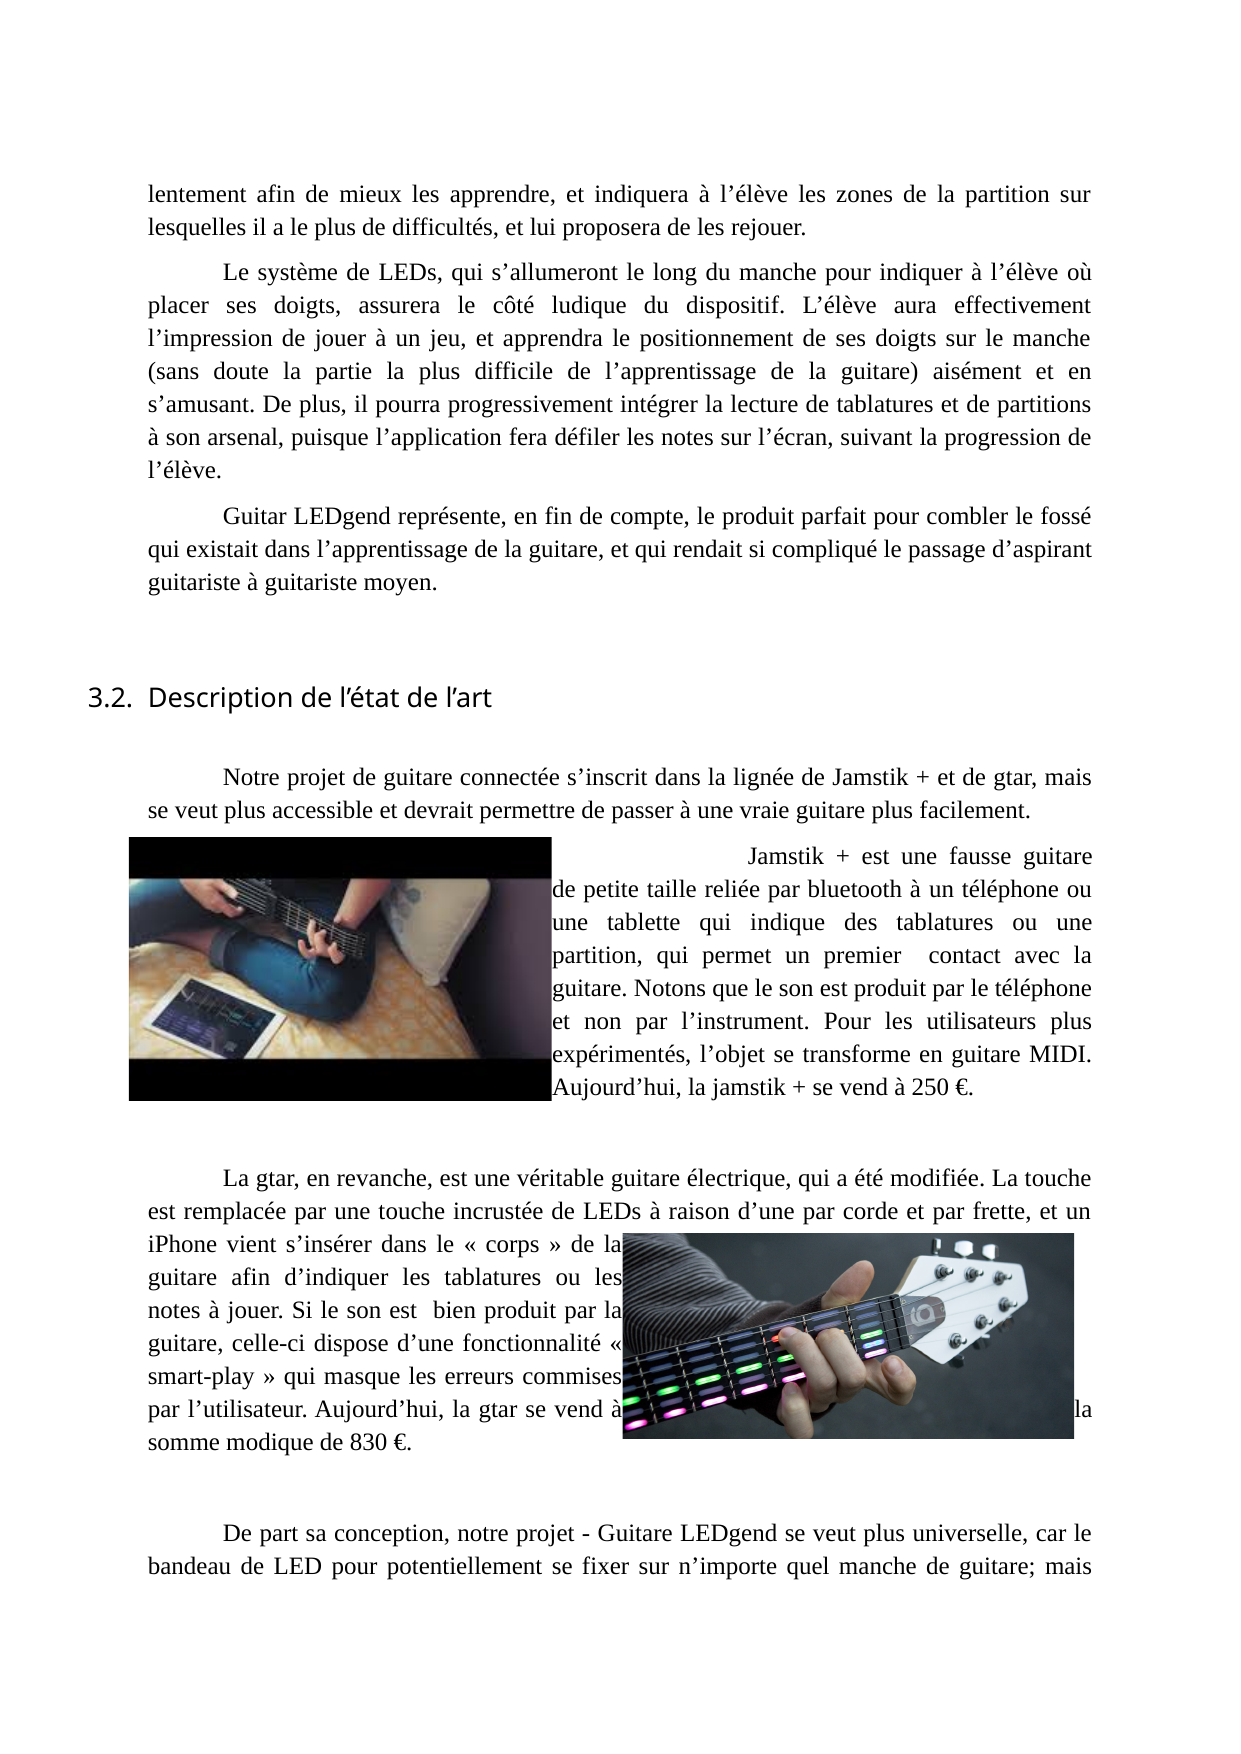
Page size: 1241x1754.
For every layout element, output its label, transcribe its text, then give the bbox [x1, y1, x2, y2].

subtitle Description de l’état de l’art [88, 679, 1093, 716]
text La gtar, en revanche, est une véritable guitare électrique, qui a été modifiée. La touche est remplacée par une touche incrustée de LEDs à raison d’une par corde et par frette, et un iPhone vient s’insérer dans le « corps » de la guitare afin d’indiquer les tablatures ou les notes à jouer. Si le son est bien produit par la guitare, celle-ci dispose d’une fonctionnalité « smart-play » qui masque les erreurs commises par l’utilisateur. Aujourd’hui, la gtar se vend à la somme modique de 830 €. [148, 1163, 1093, 1456]
text Guitar LEDgend représente, en fin de compte, le produit parfait pour combler le fossé qui existait dans l’apprentissage de la guitare, et qui rendait si compliqué le passage d’aspirant guitariste à guitariste moyen. [148, 501, 1093, 596]
text Notre projet de guitare connectée s’inscrit dans la lignée de Jamstik + et de gtar, mais se veut plus accessible et devrait permettre de passer à une vraie guitare plus facilement. [148, 762, 1093, 824]
text Le système de LEDs, qui s’allumeront le long du manche pour indiquer à l’élève où placer ses doigts, assurera le côté ludique du dispositif. L’élève aura effectivement l’impression de jouer à un jeu, et apprendra le positionnement de ses doigts sur le manche (sans doute la partie la plus difficile de l’apprentissage de la guitare) aisément et en s’amusant. De plus, il pourra progressivement intégrer la lecture de tablatures et de partitions à son arsenal, puisque l’application fera défiler les notes sur l’écran, suivant la progression de l’élève. [148, 257, 1093, 484]
text Jamstik + est une fausse guitare de petite taille reliée par bluetooth à un téléphone ou une tablette qui indique des tablatures ou une partition, qui permet un premier contact avec la guitare. Notons que le son est produit par le téléphone et non par l’instrument. Pour les utilisateurs plus expérimentés, l’objet se transforme en guitare MIDI. Aujourd’hui, la jamstik + se vend à 250 €. [552, 841, 1093, 1101]
text De part sa conception, notre projet - Guitare LEDgend se veut plus universelle, car le bandeau de LED pour potentiellement se fixer sur n’importe quel manche de guitare; mais [148, 1518, 1093, 1580]
text lentement afin de mieux les apprendre, et indiquera à l’élève les zones de la partition sur lesquelles il a le plus de difficultés, et lui proposera de les rejouer. [148, 179, 1093, 241]
